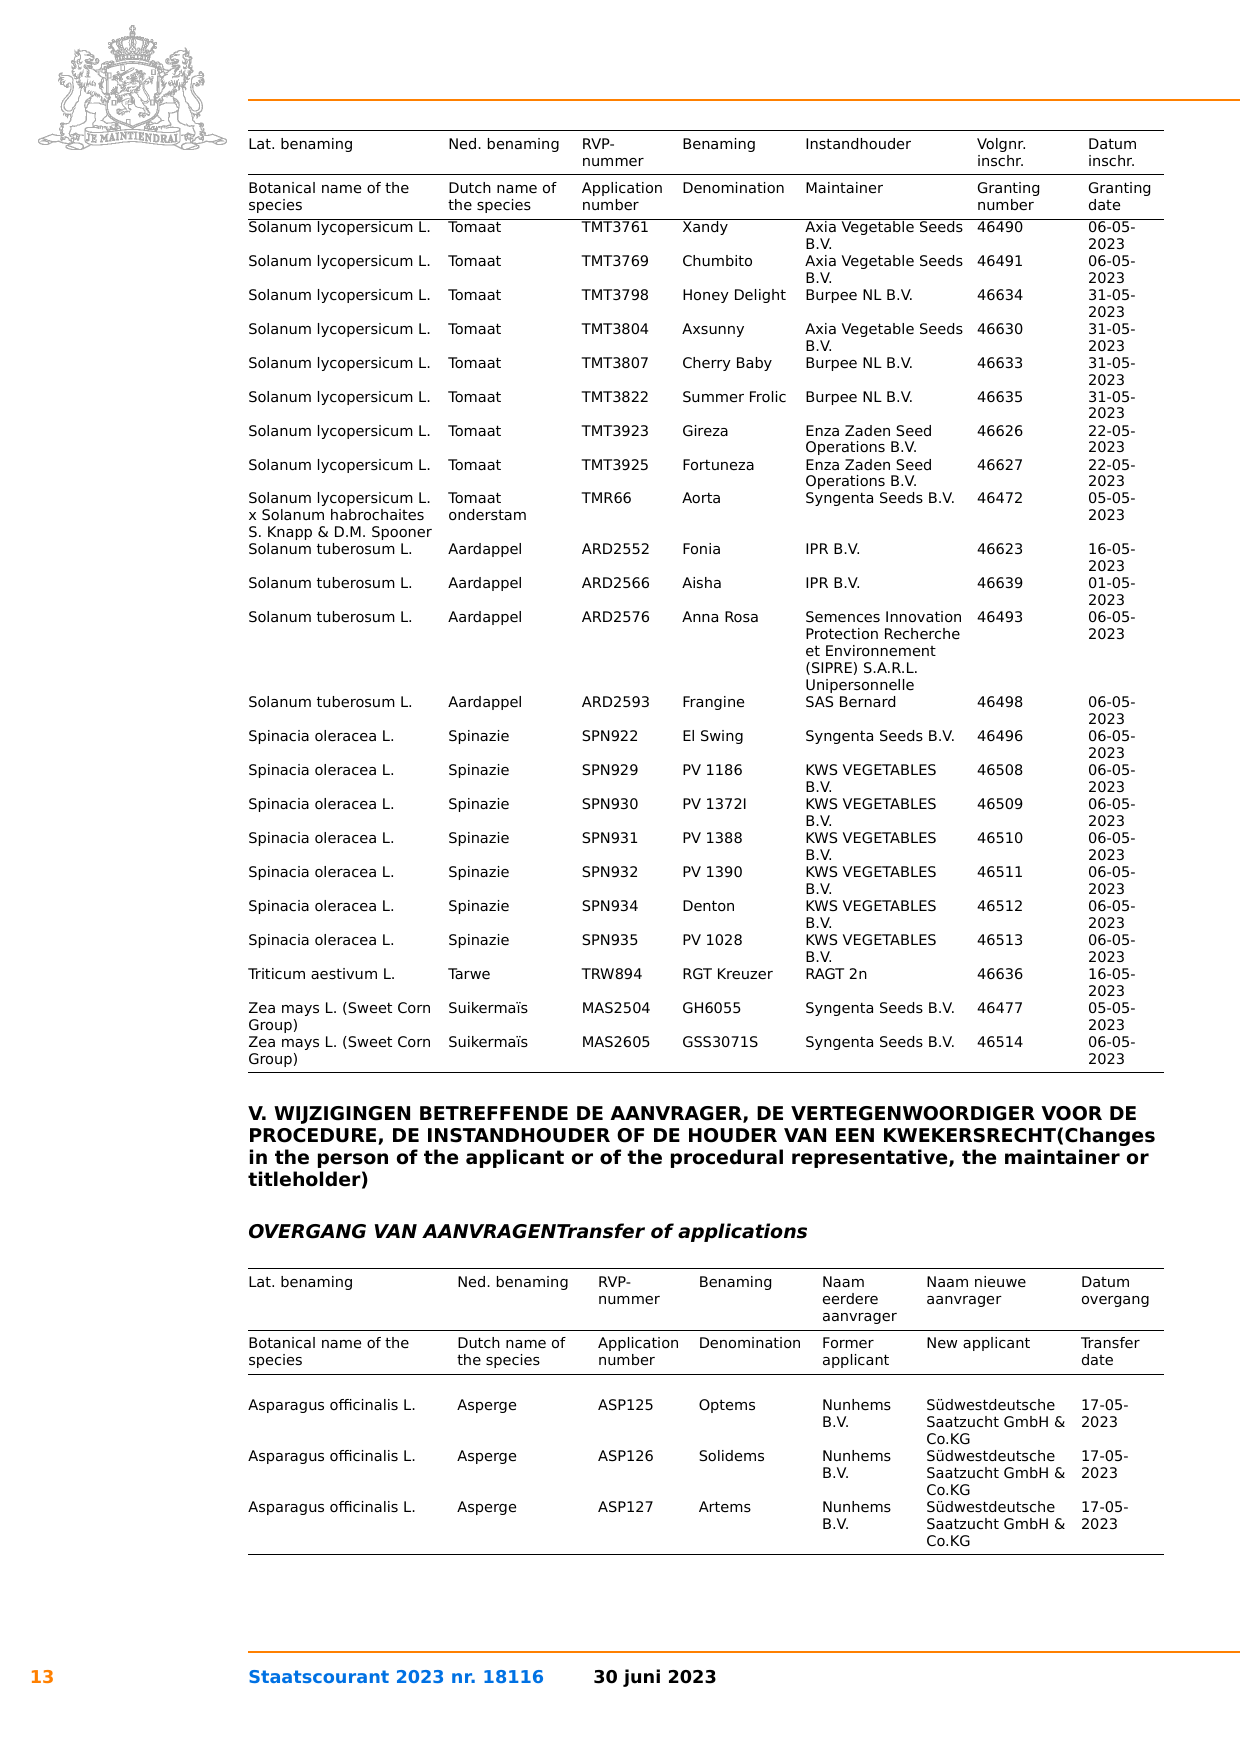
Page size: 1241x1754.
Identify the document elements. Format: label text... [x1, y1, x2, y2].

table_cell Granting date [1082, 175, 1163, 219]
table_cell 46513 [971, 932, 1082, 966]
table_cell Spinacia oleracea L. [248, 796, 442, 830]
table_cell 22-05-2023 [1082, 423, 1163, 456]
table_cell 46509 [971, 796, 1082, 830]
table_cell Cherry Baby [676, 355, 799, 388]
table_cell Spinazie [442, 728, 576, 762]
table_cell Suikermaïs [442, 1034, 576, 1072]
table_cell KWS VEGETABLES B.V. [799, 796, 971, 830]
table_cell Transfer date [1075, 1331, 1163, 1374]
table_header Naam eerdere aanvrager [816, 1269, 920, 1329]
table_cell ARD2566 [576, 575, 676, 609]
table_cell Summer Frolic [676, 389, 799, 422]
subtitle OVERGANG VAN AANVRAGENTransfer of applications [248, 1221, 1163, 1243]
table_cell Tomaat onderstam [442, 490, 576, 541]
table_cell 06-05-2023 [1082, 796, 1163, 830]
table_cell SPN935 [576, 932, 676, 966]
table_cell 46636 [971, 966, 1082, 1000]
table_cell Asparagus officinalis L. [248, 1499, 451, 1554]
table_cell 16-05-2023 [1082, 966, 1163, 1000]
table_cell 17-05-2023 [1075, 1499, 1163, 1554]
table_cell SPN930 [576, 796, 676, 830]
table_cell Asparagus officinalis L. [248, 1448, 451, 1498]
table_cell ASP127 [592, 1499, 693, 1554]
table_cell Tomaat [442, 389, 576, 422]
table_header Ned. benaming [442, 131, 576, 174]
table_cell PV 1186 [676, 762, 799, 796]
table_header Lat. benaming [248, 1269, 451, 1329]
table_cell TMT3798 [576, 287, 676, 321]
table_cell Chumbito [676, 253, 799, 287]
table_cell ARD2552 [576, 541, 676, 575]
table_cell Artems [693, 1499, 816, 1554]
table_cell Solanum lycopersicum L. [248, 287, 442, 321]
table_header Datum inschr. [1082, 131, 1163, 174]
table_cell Axia Vegetable Seeds B.V. [799, 253, 971, 287]
table_cell Axia Vegetable Seeds B.V. [799, 220, 971, 253]
table_cell GH6055 [676, 1000, 799, 1034]
table_cell [1075, 1375, 1163, 1397]
table_cell Application number [592, 1331, 693, 1374]
table_cell Solanum tuberosum L. [248, 541, 442, 575]
table_cell 46626 [971, 423, 1082, 456]
table_cell Syngenta Seeds B.V. [799, 1034, 971, 1072]
table_cell 31-05-2023 [1082, 321, 1163, 354]
table_cell 31-05-2023 [1082, 389, 1163, 422]
table_cell 06-05-2023 [1082, 932, 1163, 966]
table_cell Dutch name of the species [442, 175, 576, 219]
table_cell Solanum lycopersicum L. [248, 389, 442, 422]
table_cell 06-05-2023 [1082, 728, 1163, 762]
table_cell Honey Delight [676, 287, 799, 321]
table_cell TMT3925 [576, 456, 676, 490]
table_cell 06-05-2023 [1082, 898, 1163, 932]
table_cell Tomaat [442, 220, 576, 253]
table_cell GSS3071S [676, 1034, 799, 1072]
table_cell Solanum lycopersicum L. x Solanum habrochaites S. Knapp & D.M. Spooner [248, 490, 442, 541]
table_cell 46508 [971, 762, 1082, 796]
table_cell Anna Rosa [676, 609, 799, 694]
table_cell Südwestdeutsche Saatzucht GmbH & Co.KG [920, 1499, 1075, 1554]
table_cell 46477 [971, 1000, 1082, 1034]
table_cell 46639 [971, 575, 1082, 609]
table_cell Fonia [676, 541, 799, 575]
table_cell Nunhems B.V. [816, 1499, 920, 1554]
table_cell Solanum lycopersicum L. [248, 423, 442, 456]
table_cell PV 1388 [676, 830, 799, 864]
table_cell KWS VEGETABLES B.V. [799, 864, 971, 898]
table_cell Tarwe [442, 966, 576, 1000]
table_cell [816, 1375, 920, 1397]
table_cell Application number [576, 175, 676, 219]
table_cell 22-05-2023 [1082, 456, 1163, 490]
table_cell 46512 [971, 898, 1082, 932]
table_cell [920, 1375, 1075, 1397]
table_cell 16-05-2023 [1082, 541, 1163, 575]
table_cell 46490 [971, 220, 1082, 253]
table_cell Suikermaïs [442, 1000, 576, 1034]
table_cell Spinacia oleracea L. [248, 932, 442, 966]
table_cell TMT3822 [576, 389, 676, 422]
table_cell 46627 [971, 456, 1082, 490]
table_cell TRW894 [576, 966, 676, 1000]
table_cell Aardappel [442, 694, 576, 728]
table_cell RAGT 2n [799, 966, 971, 1000]
table_cell Nunhems B.V. [816, 1397, 920, 1448]
table_cell Syngenta Seeds B.V. [799, 728, 971, 762]
table_cell Solanum lycopersicum L. [248, 456, 442, 490]
table_header RVP-nummer [576, 131, 676, 174]
table_cell 46635 [971, 389, 1082, 422]
table_cell Maintainer [799, 175, 971, 219]
table_cell Denomination [676, 175, 799, 219]
table_header Ned. benaming [451, 1269, 592, 1329]
table_cell Semences Innovation Protection Recherche et Environnement (SIPRE) S.A.R.L. Unipersonnelle [799, 609, 971, 694]
table_header RVP-nummer [592, 1269, 693, 1329]
table_cell 46472 [971, 490, 1082, 541]
table_cell Botanical name of the species [248, 175, 442, 219]
table_cell 06-05-2023 [1082, 830, 1163, 864]
table_cell 46514 [971, 1034, 1082, 1072]
table_cell Spinazie [442, 796, 576, 830]
table_cell 46630 [971, 321, 1082, 354]
table_cell Solanum lycopersicum L. [248, 220, 442, 253]
table_cell TMR66 [576, 490, 676, 541]
table_cell Solanum tuberosum L. [248, 575, 442, 609]
table_cell SAS Bernard [799, 694, 971, 728]
table_cell Asperge [451, 1448, 592, 1498]
table_cell Burpee NL B.V. [799, 389, 971, 422]
table_cell Tomaat [442, 253, 576, 287]
table_cell 06-05-2023 [1082, 253, 1163, 287]
table_cell Solanum lycopersicum L. [248, 355, 442, 388]
table_cell Spinazie [442, 864, 576, 898]
table_cell PV 1390 [676, 864, 799, 898]
table_cell Spinacia oleracea L. [248, 728, 442, 762]
table_cell PV 1028 [676, 932, 799, 966]
table_cell Dutch name of the species [451, 1331, 592, 1374]
table_cell New applicant [920, 1331, 1075, 1374]
table_header Lat. benaming [248, 131, 442, 174]
table_cell 01-05-2023 [1082, 575, 1163, 609]
table_cell Syngenta Seeds B.V. [799, 1000, 971, 1034]
table_cell 46511 [971, 864, 1082, 898]
table_header Naam nieuwe aanvrager [920, 1269, 1075, 1329]
table_cell Spinacia oleracea L. [248, 830, 442, 864]
table_cell Tomaat [442, 355, 576, 388]
table_cell Tomaat [442, 321, 576, 354]
table_cell KWS VEGETABLES B.V. [799, 762, 971, 796]
table_header Datum overgang [1075, 1269, 1163, 1329]
table_cell Axia Vegetable Seeds B.V. [799, 321, 971, 354]
table_cell Spinazie [442, 762, 576, 796]
table_cell 46493 [971, 609, 1082, 694]
table_cell 06-05-2023 [1082, 864, 1163, 898]
table_cell TMT3923 [576, 423, 676, 456]
table_cell Burpee NL B.V. [799, 287, 971, 321]
table_cell 17-05-2023 [1075, 1397, 1163, 1448]
table_cell SPN929 [576, 762, 676, 796]
table_cell Solanum lycopersicum L. [248, 253, 442, 287]
table_cell Solidems [693, 1448, 816, 1498]
table_cell Aisha [676, 575, 799, 609]
table_header Instandhouder [799, 131, 971, 174]
table_cell Burpee NL B.V. [799, 355, 971, 388]
table_cell Spinazie [442, 898, 576, 932]
table_cell ASP126 [592, 1448, 693, 1498]
table_cell Solanum lycopersicum L. [248, 321, 442, 354]
table_cell Zea mays L. (Sweet Corn Group) [248, 1000, 442, 1034]
table_cell Xandy [676, 220, 799, 253]
table_cell 05-05-2023 [1082, 490, 1163, 541]
table_cell Spinacia oleracea L. [248, 762, 442, 796]
table_cell Tomaat [442, 456, 576, 490]
table_cell Tomaat [442, 287, 576, 321]
table_cell Enza Zaden Seed Operations B.V. [799, 423, 971, 456]
table_cell 06-05-2023 [1082, 609, 1163, 694]
table_cell Spinazie [442, 932, 576, 966]
table_cell [693, 1375, 816, 1397]
table_cell SPN931 [576, 830, 676, 864]
table_cell 06-05-2023 [1082, 762, 1163, 796]
table_cell Aardappel [442, 575, 576, 609]
table_cell KWS VEGETABLES B.V. [799, 898, 971, 932]
table_cell Südwestdeutsche Saatzucht GmbH & Co.KG [920, 1397, 1075, 1448]
table_cell TMT3761 [576, 220, 676, 253]
table_header Benaming [676, 131, 799, 174]
table_cell 31-05-2023 [1082, 287, 1163, 321]
table_cell TMT3804 [576, 321, 676, 354]
table_cell Triticum aestivum L. [248, 966, 442, 1000]
table_cell 31-05-2023 [1082, 355, 1163, 388]
table_cell MAS2605 [576, 1034, 676, 1072]
table_cell Solanum tuberosum L. [248, 609, 442, 694]
table_cell 05-05-2023 [1082, 1000, 1163, 1034]
table_cell Granting number [971, 175, 1082, 219]
table_cell Enza Zaden Seed Operations B.V. [799, 456, 971, 490]
table_cell PV 1372I [676, 796, 799, 830]
table_cell Spinazie [442, 830, 576, 864]
table_cell 46496 [971, 728, 1082, 762]
table_cell Aardappel [442, 541, 576, 575]
table_cell KWS VEGETABLES B.V. [799, 932, 971, 966]
table_cell Aorta [676, 490, 799, 541]
table_cell ARD2593 [576, 694, 676, 728]
table_cell 06-05-2023 [1082, 694, 1163, 728]
table_cell ARD2576 [576, 609, 676, 694]
table_cell [592, 1375, 693, 1397]
table_cell 46634 [971, 287, 1082, 321]
table_cell 46633 [971, 355, 1082, 388]
subtitle V. WIJZIGINGEN BETREFFENDE DE AANVRAGER, DE VERTEGENWOORDIGER VOOR DE PROCEDURE, DE INSTANDHOUDER OF DE HOUDER VAN EEN KWEKERSRECHT(Changes in the person of the applicant or of the procedural representative, the maintainer or titleholder) [248, 1103, 1163, 1191]
table_cell 06-05-2023 [1082, 1034, 1163, 1072]
table_cell 46491 [971, 253, 1082, 287]
table_cell Denton [676, 898, 799, 932]
table_header Benaming [693, 1269, 816, 1329]
table_cell Asperge [451, 1397, 592, 1448]
table_cell TMT3769 [576, 253, 676, 287]
table_cell Solanum tuberosum L. [248, 694, 442, 728]
table_cell Spinacia oleracea L. [248, 898, 442, 932]
table_cell 06-05-2023 [1082, 220, 1163, 253]
table_cell SPN932 [576, 864, 676, 898]
table_cell Tomaat [442, 423, 576, 456]
table_cell [248, 1375, 451, 1397]
table_header Volgnr. inschr. [971, 131, 1082, 174]
table_cell Axsunny [676, 321, 799, 354]
table_cell Denomination [693, 1331, 816, 1374]
table_cell Asparagus officinalis L. [248, 1397, 451, 1448]
picture [38, 25, 227, 150]
table_cell Aardappel [442, 609, 576, 694]
table_cell Zea mays L. (Sweet Corn Group) [248, 1034, 442, 1072]
table_cell RGT Kreuzer [676, 966, 799, 1000]
table_cell Spinacia oleracea L. [248, 864, 442, 898]
table_cell 17-05-2023 [1075, 1448, 1163, 1498]
table_cell Fortuneza [676, 456, 799, 490]
table_cell Botanical name of the species [248, 1331, 451, 1374]
table_cell El Swing [676, 728, 799, 762]
table_cell 46498 [971, 694, 1082, 728]
table_cell [451, 1375, 592, 1397]
table_cell Asperge [451, 1499, 592, 1554]
table_cell TMT3807 [576, 355, 676, 388]
table_cell Optems [693, 1397, 816, 1448]
table_cell IPR B.V. [799, 575, 971, 609]
table_cell Südwestdeutsche Saatzucht GmbH & Co.KG [920, 1448, 1075, 1498]
table_cell 46623 [971, 541, 1082, 575]
table_cell IPR B.V. [799, 541, 971, 575]
table_cell MAS2504 [576, 1000, 676, 1034]
table_cell Former applicant [816, 1331, 920, 1374]
table_cell KWS VEGETABLES B.V. [799, 830, 971, 864]
table_cell Nunhems B.V. [816, 1448, 920, 1498]
table_cell Syngenta Seeds B.V. [799, 490, 971, 541]
table_cell SPN934 [576, 898, 676, 932]
table_cell Gireza [676, 423, 799, 456]
table_cell Frangine [676, 694, 799, 728]
table_cell SPN922 [576, 728, 676, 762]
table_cell 46510 [971, 830, 1082, 864]
table_cell ASP125 [592, 1397, 693, 1448]
